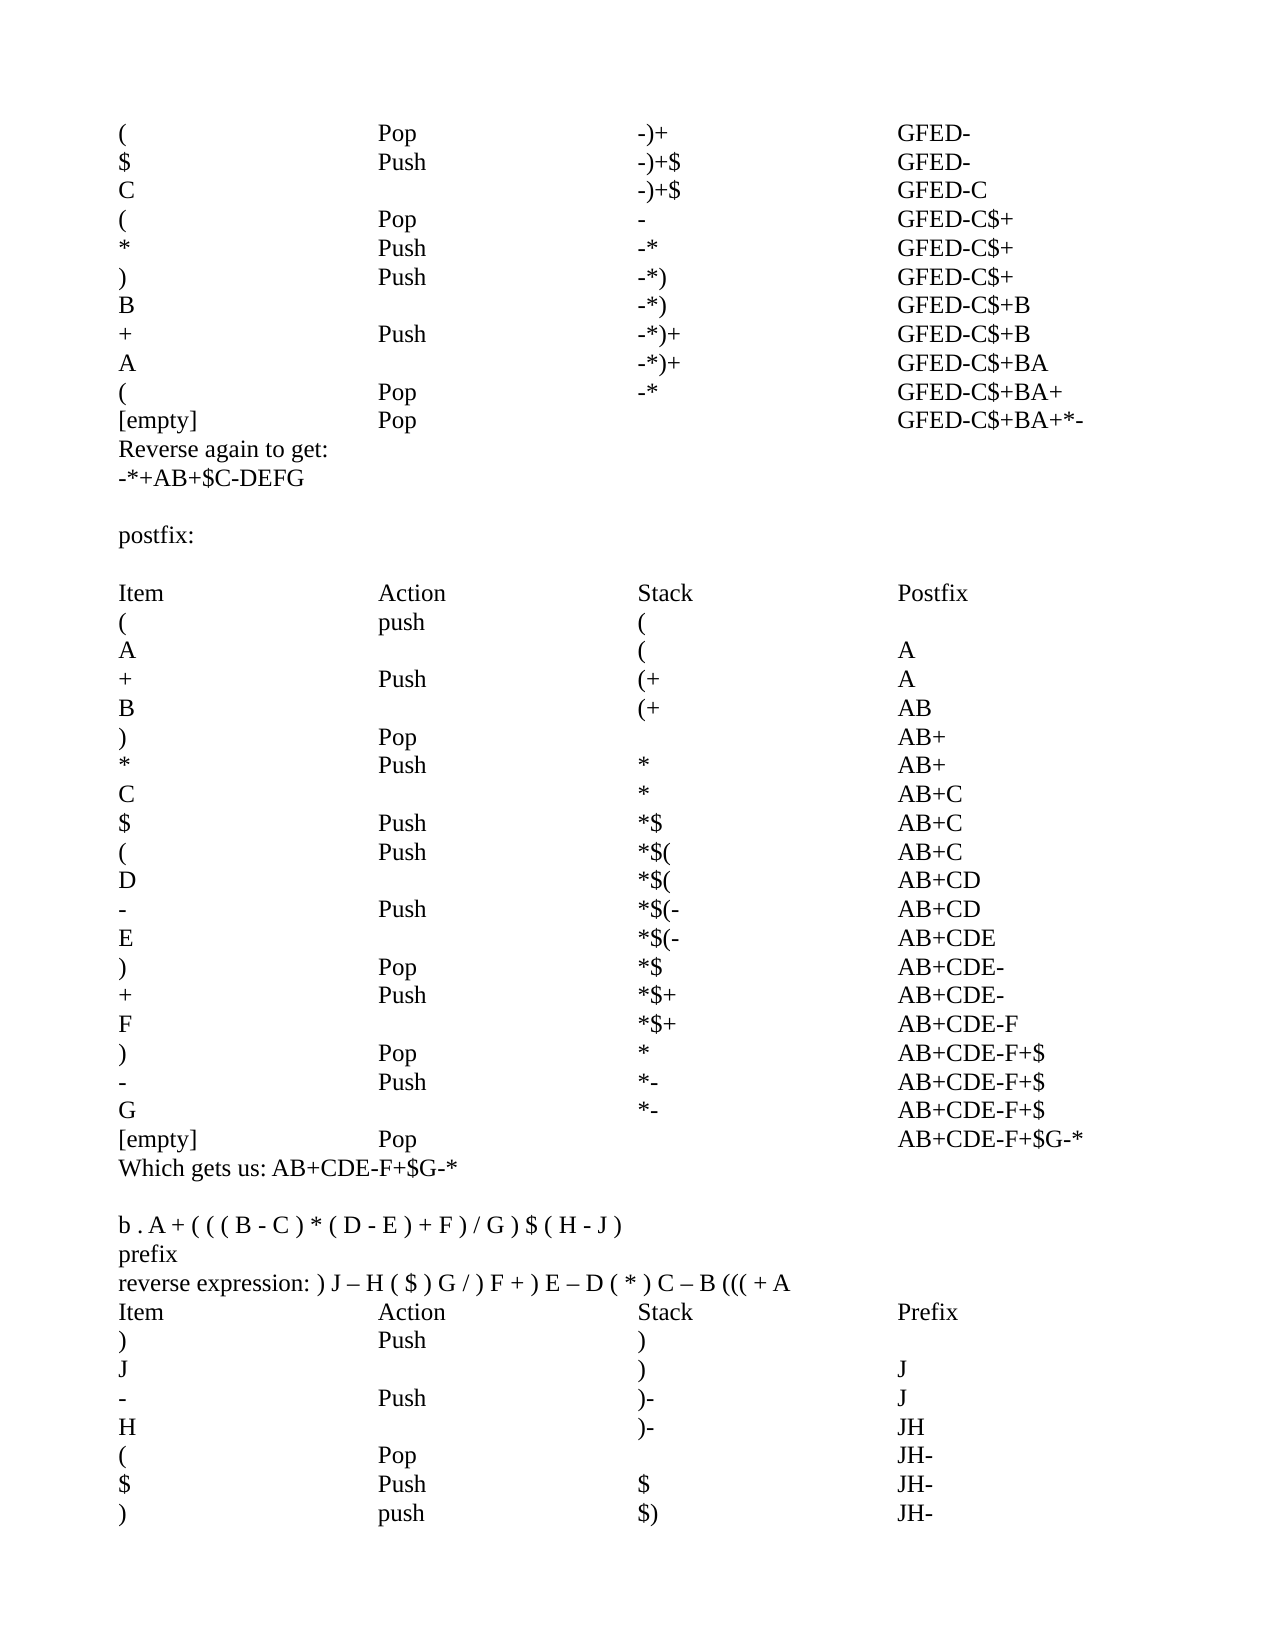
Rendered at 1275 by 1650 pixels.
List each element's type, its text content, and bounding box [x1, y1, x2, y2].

table_cell -)+$ [638, 176, 897, 204]
table_cell * [118, 233, 378, 262]
table_cell *$ [638, 808, 897, 837]
table_cell Push [378, 319, 637, 348]
table_cell Push [378, 894, 637, 923]
table_header Item [118, 578, 378, 607]
table_cell [897, 1326, 1157, 1354]
table_cell JH- [897, 1441, 1157, 1469]
table_cell Push [378, 1469, 637, 1498]
table_cell AB+ [897, 722, 1157, 751]
table_cell $ [118, 147, 378, 176]
text -*+AB+$C-DEFG [118, 463, 1157, 492]
table_cell J [897, 1383, 1157, 1412]
table_cell ( [118, 118, 378, 147]
table_cell GFED-C$+BA [897, 348, 1157, 377]
table_cell - [118, 1383, 378, 1412]
table_cell -*)+ [638, 319, 897, 348]
table_cell AB+CDE-F+$ [897, 1038, 1157, 1067]
table_header Item [118, 1297, 378, 1326]
table_cell AB+CDE-F [897, 1009, 1157, 1038]
table_cell B [118, 291, 378, 319]
table_cell GFED-C$+BA+ [897, 377, 1157, 406]
table_cell AB+C [897, 779, 1157, 808]
table_cell AB+C [897, 837, 1157, 866]
table_cell ) [118, 952, 378, 981]
table_cell ) [118, 262, 378, 291]
table_cell AB+CDE- [897, 952, 1157, 981]
text prefix [118, 1239, 1157, 1268]
table_cell *- [638, 1067, 897, 1096]
table_cell -*) [638, 291, 897, 319]
table_cell AB+CDE-F+$ [897, 1096, 1157, 1124]
table_cell -)+ [638, 118, 897, 147]
table_cell -* [638, 377, 897, 406]
table_cell Push [378, 837, 637, 866]
table_cell *$( [638, 837, 897, 866]
table_cell F [118, 1009, 378, 1038]
table_cell ) [118, 722, 378, 751]
table_cell $ [118, 808, 378, 837]
table_cell [638, 722, 897, 751]
table_cell Push [378, 808, 637, 837]
table_cell JH- [897, 1469, 1157, 1498]
table_cell Push [378, 664, 637, 693]
table_cell * [638, 779, 897, 808]
table_cell GFED-C$+ [897, 233, 1157, 262]
table_cell A [897, 636, 1157, 664]
table_cell GFED-C$+B [897, 291, 1157, 319]
table_cell -* [638, 233, 897, 262]
table_cell (+ [638, 664, 897, 693]
table_header Action [378, 578, 637, 607]
table_cell B [118, 693, 378, 722]
table_cell $) [638, 1498, 897, 1527]
table_cell - [638, 204, 897, 233]
table_cell ( [638, 636, 897, 664]
table_cell -*) [638, 262, 897, 291]
table_cell GFED- [897, 147, 1157, 176]
table_cell Pop [378, 1124, 637, 1153]
table_cell *- [638, 1096, 897, 1124]
table_cell A [118, 636, 378, 664]
text reverse expression: ) J – H ( $ ) G / ) F + ) E – D ( * ) C – B ((( + A [118, 1268, 1157, 1297]
table_cell GFED- [897, 118, 1157, 147]
table_cell Pop [378, 377, 637, 406]
table_cell [378, 176, 637, 204]
table_cell C [118, 176, 378, 204]
table_header Stack [638, 1297, 897, 1326]
table_cell Pop [378, 722, 637, 751]
table_cell ( [118, 607, 378, 636]
table_cell ) [638, 1326, 897, 1354]
table_cell ) [118, 1326, 378, 1354]
table_cell H [118, 1412, 378, 1441]
table_cell ( [118, 204, 378, 233]
table_cell (+ [638, 693, 897, 722]
table_cell [378, 866, 637, 894]
table_cell GFED-C$+ [897, 204, 1157, 233]
table_cell *$( [638, 866, 897, 894]
table_cell GFED-C [897, 176, 1157, 204]
table_cell [378, 636, 637, 664]
table_cell ) [118, 1498, 378, 1527]
table_cell [638, 1124, 897, 1153]
table_cell AB+CD [897, 894, 1157, 923]
table_cell Push [378, 1326, 637, 1354]
table_cell Push [378, 233, 637, 262]
table_cell [378, 291, 637, 319]
table_cell Push [378, 262, 637, 291]
table_cell *$(- [638, 923, 897, 952]
table_cell AB+CDE-F+$G-* [897, 1124, 1157, 1153]
table_cell AB+CDE-F+$ [897, 1067, 1157, 1096]
text Reverse again to get: [118, 434, 1157, 463]
table_cell [378, 779, 637, 808]
table_cell [378, 1009, 637, 1038]
table_cell A [118, 348, 378, 377]
table_cell JH- [897, 1498, 1157, 1527]
table_cell + [118, 664, 378, 693]
table_cell GFED-C$+BA+*- [897, 406, 1157, 434]
table_cell ( [118, 1441, 378, 1469]
table_cell Pop [378, 1038, 637, 1067]
table_cell Pop [378, 952, 637, 981]
table_cell J [118, 1354, 378, 1383]
table_cell * [638, 1038, 897, 1067]
table_cell [638, 1441, 897, 1469]
table_cell Push [378, 981, 637, 1009]
table_cell [638, 406, 897, 434]
table_cell *$(- [638, 894, 897, 923]
table_cell AB+CDE- [897, 981, 1157, 1009]
table_cell [378, 923, 637, 952]
table_cell AB+CDE [897, 923, 1157, 952]
table_cell D [118, 866, 378, 894]
table_cell A [897, 664, 1157, 693]
table_cell $ [118, 1469, 378, 1498]
table_cell AB+C [897, 808, 1157, 837]
table_cell *$+ [638, 981, 897, 1009]
table_cell )- [638, 1412, 897, 1441]
text b . A + ( ( ( B - C ) * ( D - E ) + F ) / G ) $ ( H - J ) [118, 1211, 1157, 1239]
table_cell + [118, 981, 378, 1009]
table_cell [378, 1096, 637, 1124]
table_cell GFED-C$+B [897, 319, 1157, 348]
table_cell [378, 1354, 637, 1383]
table_cell [378, 693, 637, 722]
table_cell * [118, 751, 378, 779]
table_header Prefix [897, 1297, 1157, 1326]
table_cell ( [118, 377, 378, 406]
table_cell G [118, 1096, 378, 1124]
table_cell + [118, 319, 378, 348]
table_cell AB+CD [897, 866, 1157, 894]
table_cell Pop [378, 406, 637, 434]
table_cell J [897, 1354, 1157, 1383]
table_cell * [638, 751, 897, 779]
table_cell JH [897, 1412, 1157, 1441]
table_cell -)+$ [638, 147, 897, 176]
table_header Action [378, 1297, 637, 1326]
table_cell [378, 348, 637, 377]
table_cell Pop [378, 1441, 637, 1469]
table_cell -*)+ [638, 348, 897, 377]
table_cell [378, 1412, 637, 1441]
table_header Stack [638, 578, 897, 607]
table_cell - [118, 1067, 378, 1096]
table_cell Push [378, 751, 637, 779]
table_cell - [118, 894, 378, 923]
table_cell E [118, 923, 378, 952]
table_header Postfix [897, 578, 1157, 607]
table_cell Push [378, 1383, 637, 1412]
table_cell Pop [378, 118, 637, 147]
table_cell push [378, 1498, 637, 1527]
table_cell $ [638, 1469, 897, 1498]
table_cell ( [118, 837, 378, 866]
table_cell C [118, 779, 378, 808]
table_cell [empty] [118, 406, 378, 434]
table_cell ) [118, 1038, 378, 1067]
table_cell AB [897, 693, 1157, 722]
table_cell [897, 607, 1157, 636]
table_cell ) [638, 1354, 897, 1383]
table_cell *$ [638, 952, 897, 981]
table_cell push [378, 607, 637, 636]
table_cell *$+ [638, 1009, 897, 1038]
table_cell [empty] [118, 1124, 378, 1153]
table_cell Pop [378, 204, 637, 233]
table_cell Push [378, 147, 637, 176]
table_cell Push [378, 1067, 637, 1096]
text Which gets us: AB+CDE-F+$G-* [118, 1153, 1157, 1211]
table_cell AB+ [897, 751, 1157, 779]
table_cell GFED-C$+ [897, 262, 1157, 291]
text postfix: [118, 521, 1157, 549]
table_cell )- [638, 1383, 897, 1412]
table_cell ( [638, 607, 897, 636]
